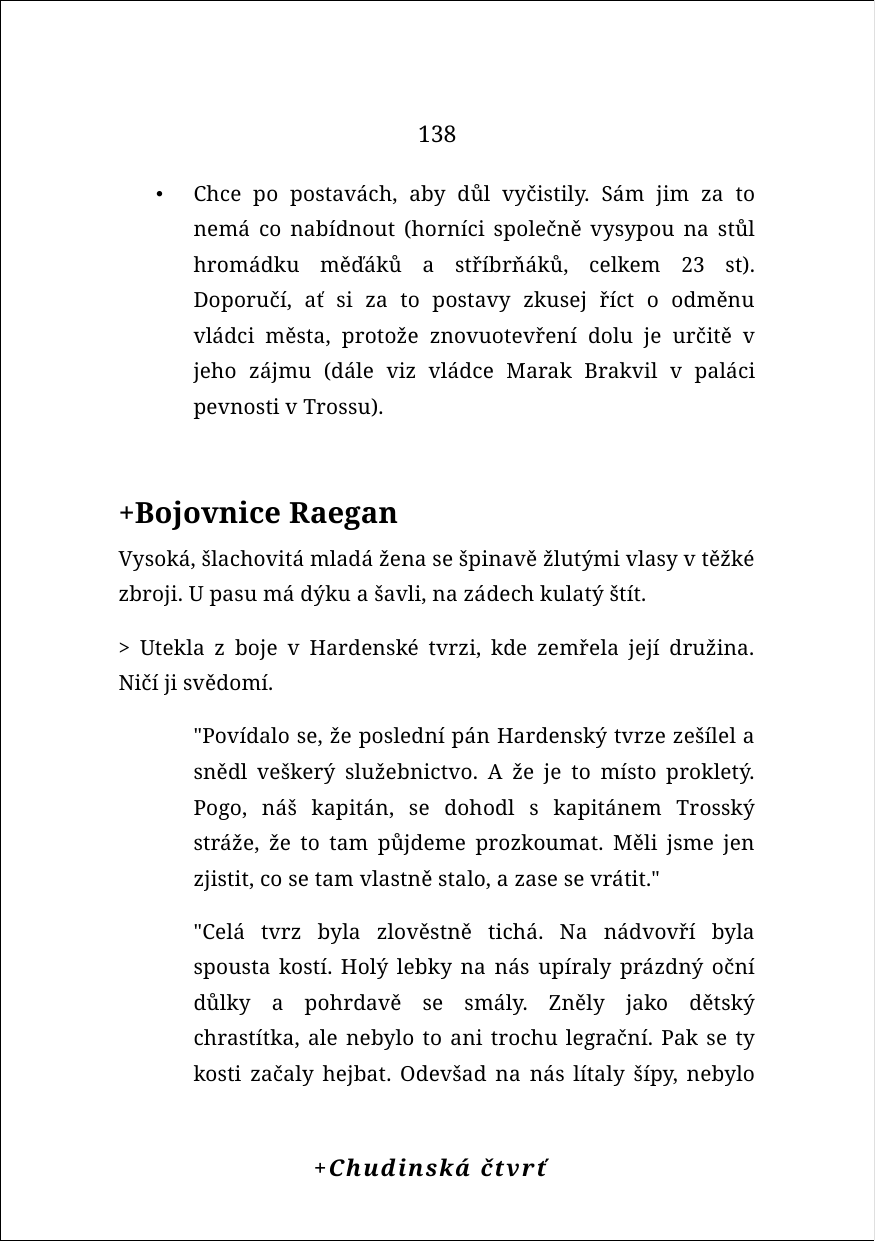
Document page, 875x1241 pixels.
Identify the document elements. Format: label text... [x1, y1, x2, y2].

subtitle +Bojovnice Raegan [118, 493, 756, 532]
list Chce po postavách, aby důl vyčistily. Sám jim za to nemá co nabídnout (horníci společně vysypou na stůl hromádku měďáků a stříbrňáků, celkem 23 st). Doporučí, ať si za to postavy zkusej říct o odměnu vládci města, protože znovuotevření dolu je určitě v jeho zájmu (dále viz vládce Marak Brakvil v paláci pevnosti v Trossu). [156, 179, 756, 421]
text > Utekla z boje v Hardenské tvrzi, kde zemřela její družina. Ničí ji svědomí. [118, 633, 756, 697]
list "Povídalo se, že poslední pán Hardenský tvrze zešílel a snědl veškerý služebnictvo. A že je to místo prokletý. Pogo, náš kapitán, se dohodl s kapitánem Trosský stráže, že to tam půjdeme prozkoumat. Měli jsme jen zjistit, co se tam vlastně stalo, a zase se vrátit." [156, 722, 756, 892]
list "Celá tvrz byla zlověstně tichá. Na nádvovří byla spousta kostí. Holý lebky na nás upíraly prázdný oční důlky a pohrdavě se smály. Zněly jako dětský chrastítka, ale nebylo to ani trochu legrační. Pak se ty kosti začaly hejbat. Odevšad na nás lítaly šípy, nebylo [156, 917, 756, 1087]
text Vysoká, šlachovitá mladá žena se špinavě žlutými vlasy v těžké zbroji. U pasu má dýku a šavli, na zádech kulatý štít. [118, 544, 756, 608]
